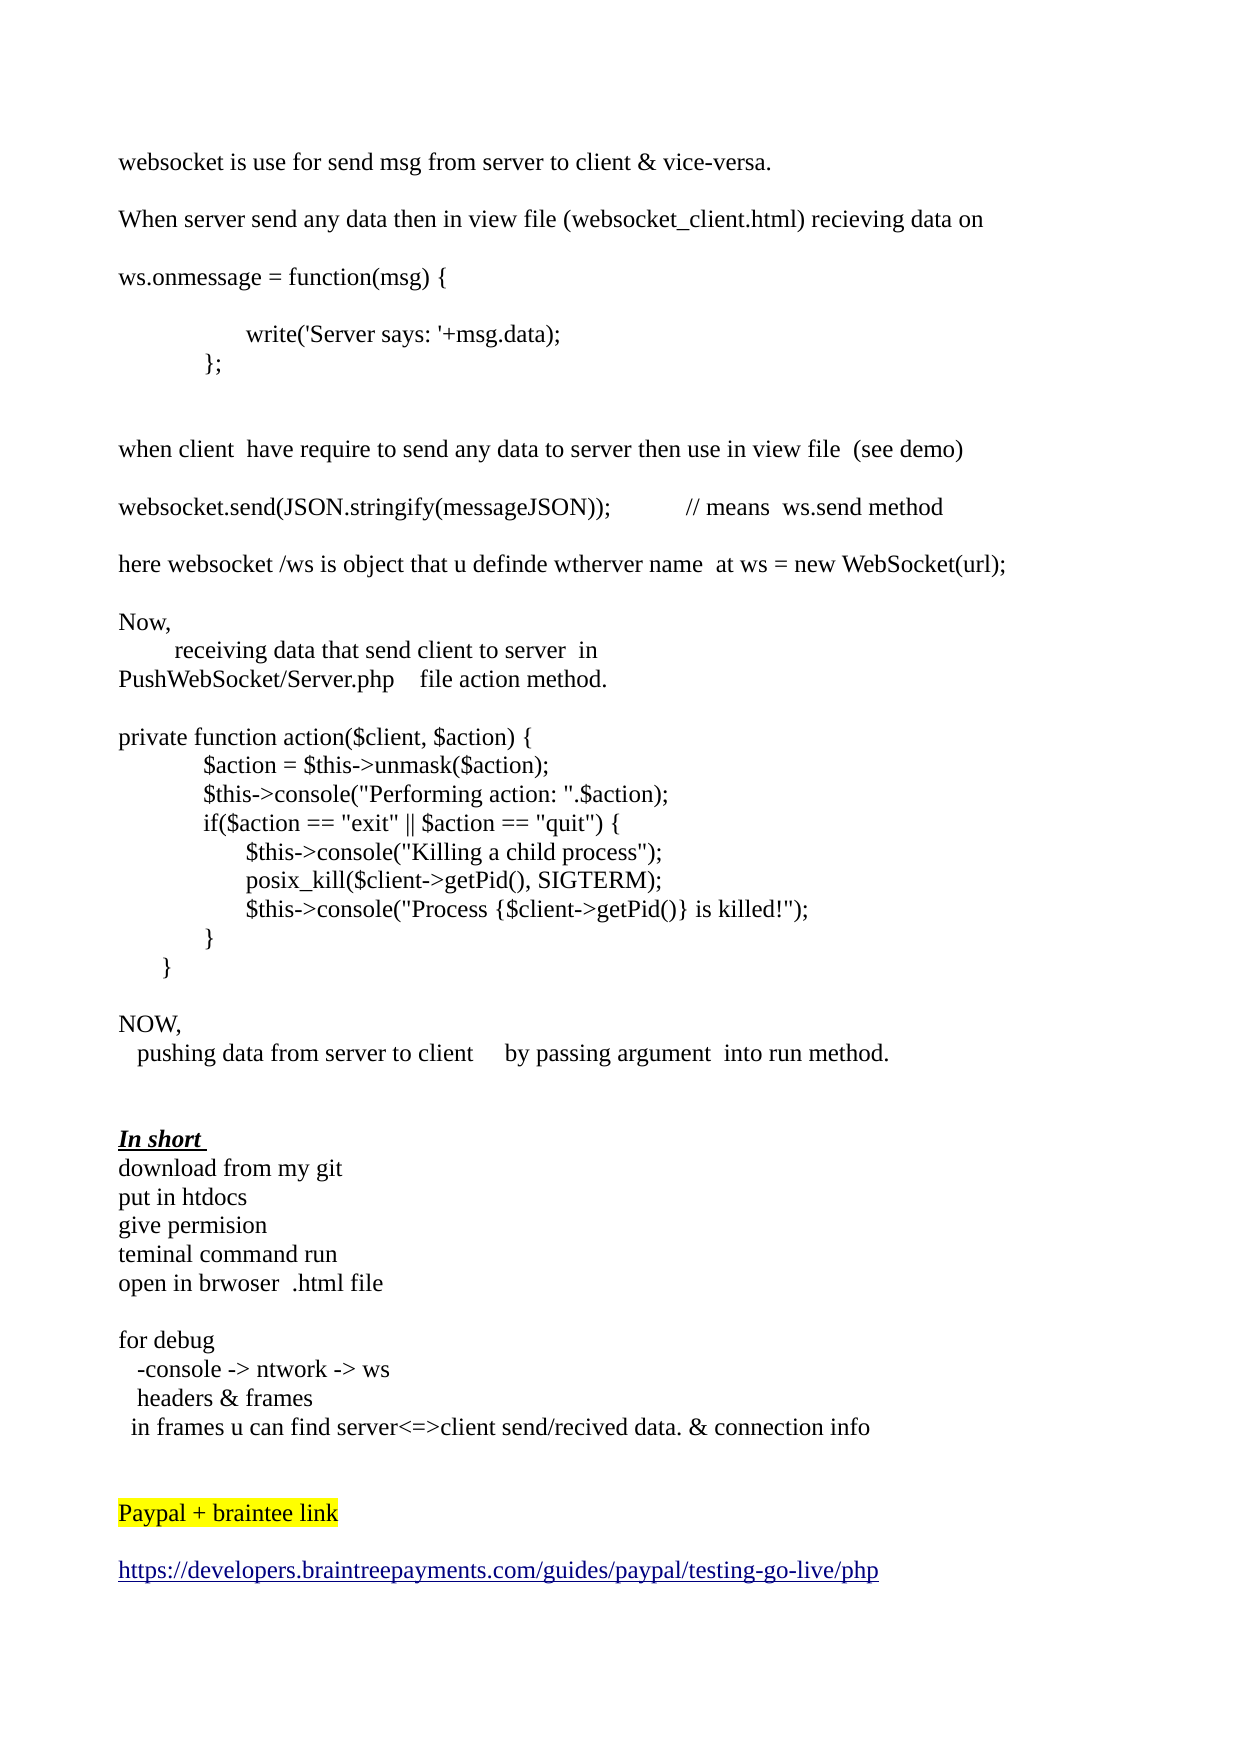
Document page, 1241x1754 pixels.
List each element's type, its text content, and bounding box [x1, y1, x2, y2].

text receiving data that send client to server in [118, 636, 1122, 664]
text }; [118, 348, 1122, 377]
text pushing data from server to client by passing argument into run method. [118, 1038, 1122, 1067]
text $this->console("Process {$client->getPid()} is killed!"); [118, 894, 1122, 923]
text private function action($client, $action) { [118, 722, 1122, 751]
text when client have require to send any data to server then use in view file (see demo) [118, 434, 1122, 463]
text write('Server says: '+msg.data); [118, 319, 1122, 348]
text for debug [118, 1326, 1122, 1354]
text headers & frames [118, 1383, 1122, 1412]
text ws.onmessage = function(msg) { [118, 262, 1122, 291]
text websocket is use for send msg from server to client & vice-versa. [118, 147, 1122, 176]
text here websocket /ws is object that u definde wtherver name at ws = new WebSocket(url); [118, 549, 1122, 578]
text Now, [118, 607, 1122, 636]
text When server send any data then in view file (websocket_client.html) recieving data on [118, 204, 1122, 233]
text open in brwoser .html file [118, 1268, 1122, 1297]
text if($action == "exit" || $action == "quit") { [118, 808, 1122, 837]
text $this->console("Performing action: ".$action); [118, 779, 1122, 808]
text in frames u can find server<=>client send/recived data. & connection info [118, 1412, 1122, 1441]
text download from my git [118, 1153, 1122, 1182]
text } [118, 923, 1122, 952]
text give permision [118, 1211, 1122, 1239]
text } [118, 952, 1122, 981]
text https://developers.braintreepayments.com/guides/paypal/testing-go-live/php [118, 1556, 1122, 1584]
text PushWebSocket/Server.php file action method. [118, 664, 1122, 693]
text posix_kill($client->getPid(), SIGTERM); [118, 866, 1122, 894]
text NOW, [118, 1009, 1122, 1038]
text put in htdocs [118, 1182, 1122, 1211]
text $action = $this->unmask($action); [118, 751, 1122, 779]
text websocket.send(JSON.stringify(messageJSON)); // means ws.send method [118, 492, 1122, 521]
text -console -> ntwork -> ws [118, 1354, 1122, 1383]
text teminal command run [118, 1239, 1122, 1268]
text Paypal + braintee link [118, 1498, 1122, 1527]
text In short [118, 1124, 1122, 1153]
text $this->console("Killing a child process"); [118, 837, 1122, 866]
